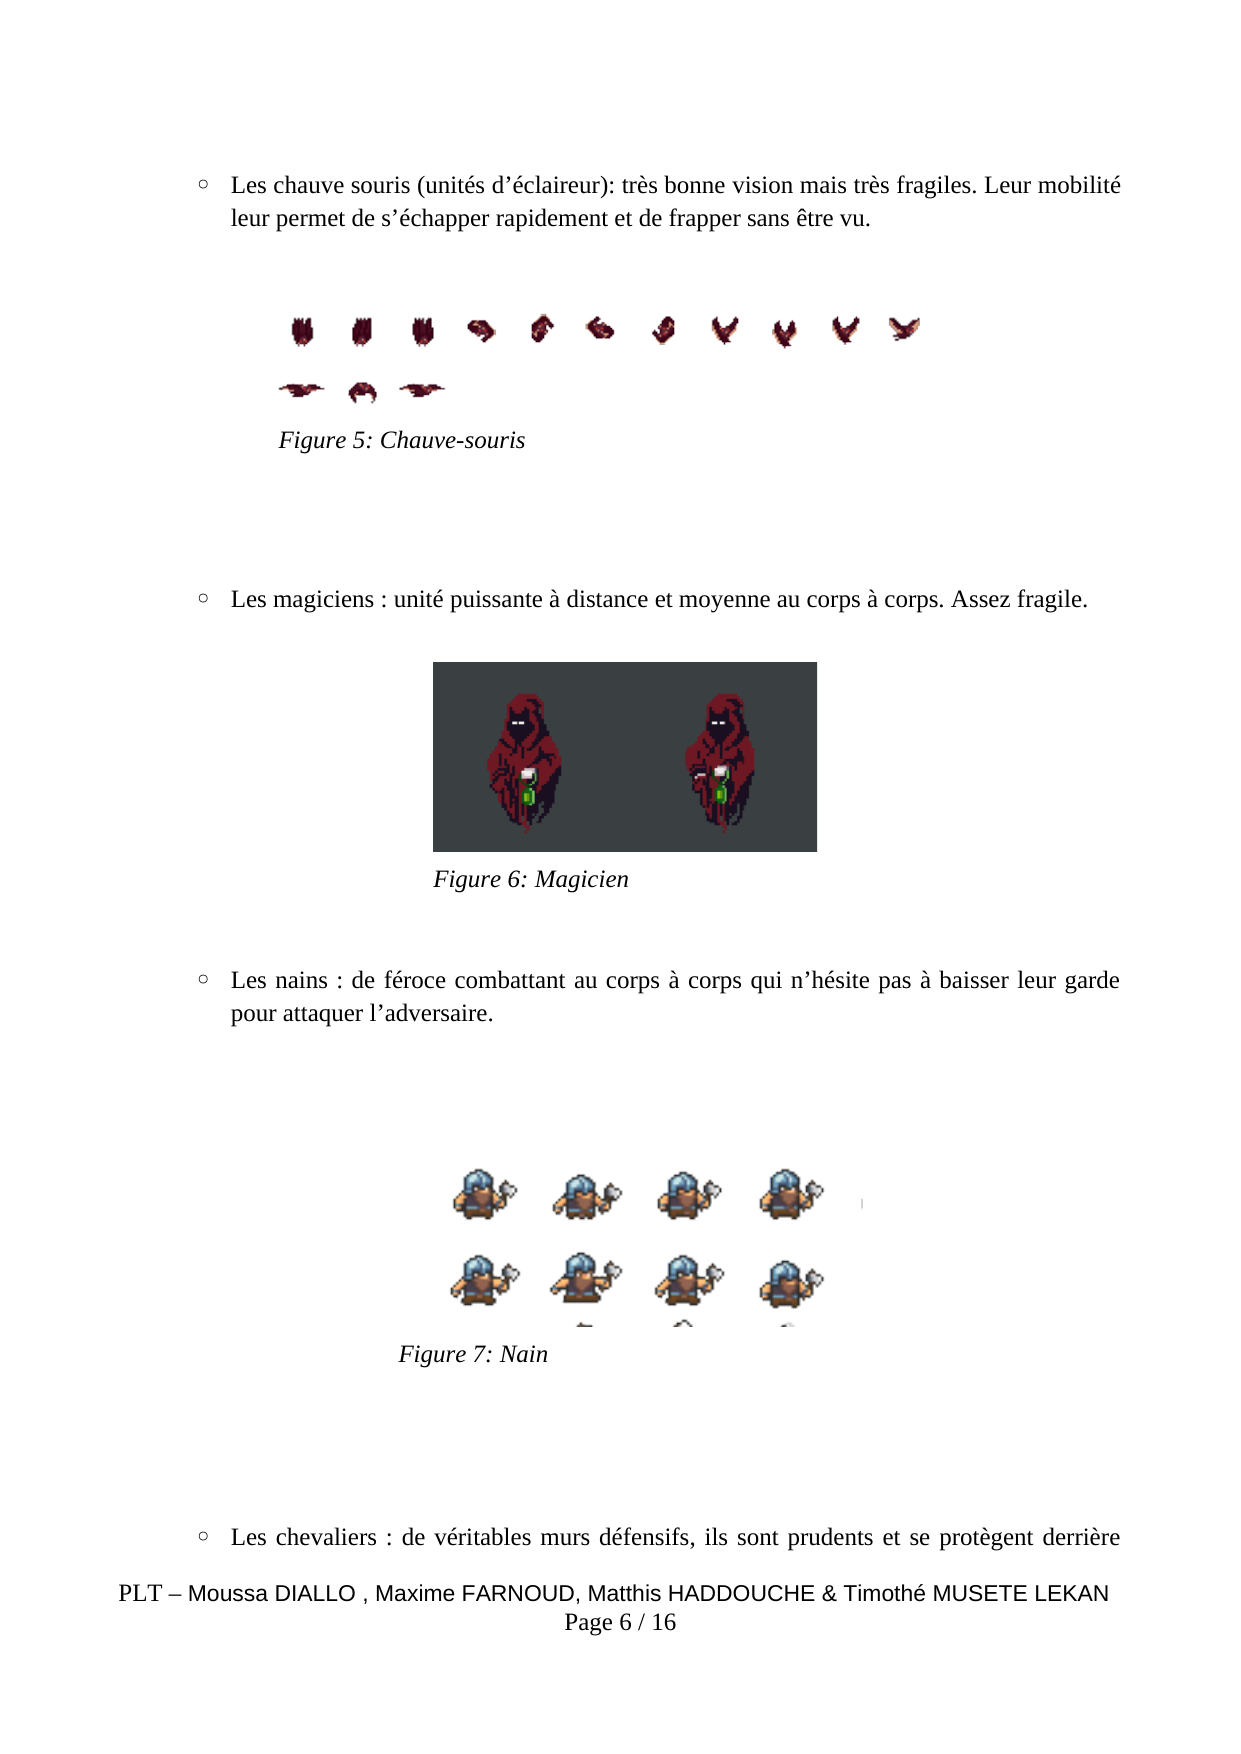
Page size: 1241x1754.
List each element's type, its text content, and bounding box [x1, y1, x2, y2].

list Figure 7: Nain [398, 1099, 862, 1367]
text Figure 5: Chauve-souris [278, 414, 949, 454]
text Figure 6: Magicien [433, 852, 817, 893]
list Les chevaliers : de véritables murs défensifs, ils sont prudents et se protègent derrière [193, 1522, 1122, 1550]
list Les nains : de féroce combattant au corps à corps qui n’hésite pas à baisser leur garde pour attaquer l’adversaire. [193, 965, 1122, 1027]
list Les chauve souris (unités d’éclaireur): très bonne vision mais très fragiles. Leur mobilité leur permet de s’échapper rapidement et de frapper sans être vu. [193, 170, 1122, 232]
picture [278, 295, 935, 414]
list Les magiciens : unité puissante à distance et moyenne au corps à corps. Assez fragile. [193, 584, 1122, 613]
picture [433, 662, 818, 852]
